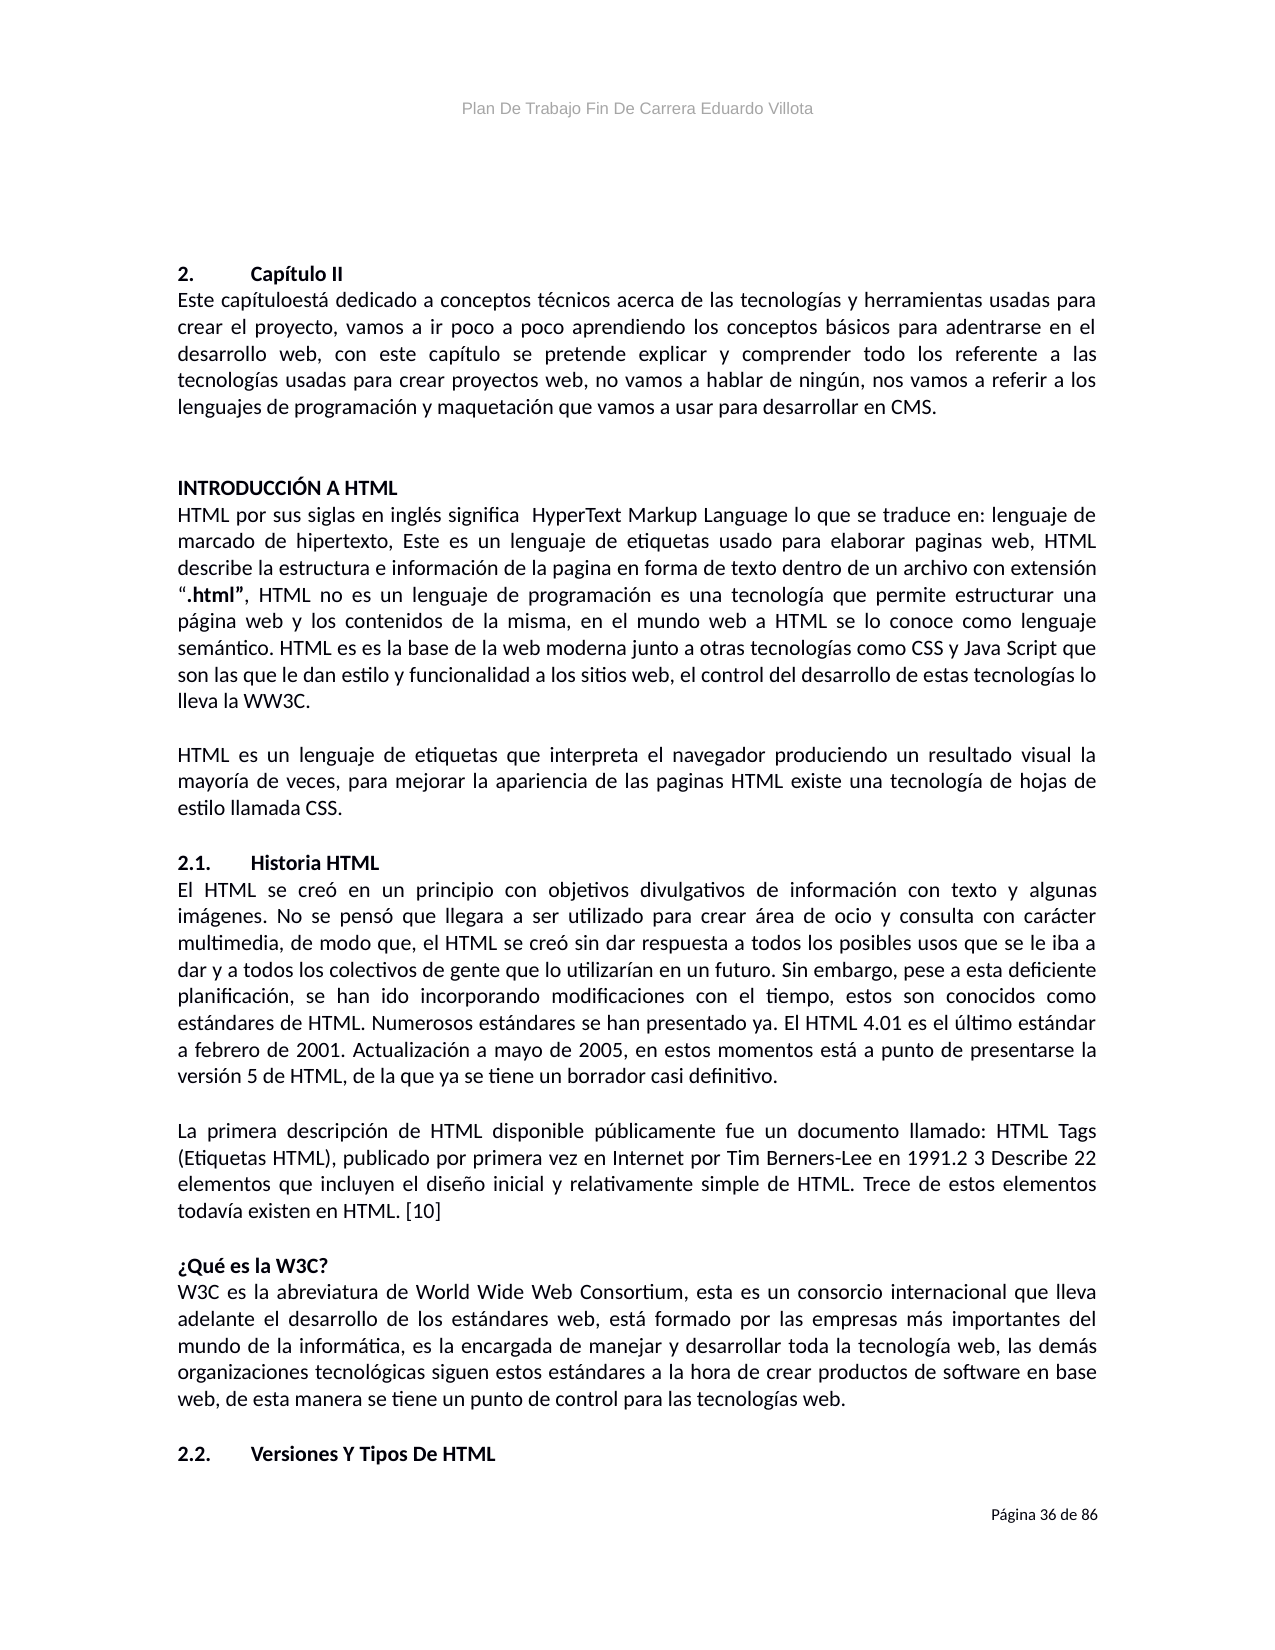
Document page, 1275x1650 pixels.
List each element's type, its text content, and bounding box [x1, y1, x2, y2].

list Capítulo II [177, 260, 1098, 286]
text W3C es la abreviatura de World Wide Web Consortium, esta es un consorcio internacional que lleva adelante el desarrollo de los estándares web, está formado por las empresas más importantes del mundo de la informática, es la encargada de manejar y desarrollar toda la tecnología web, las demás organizaciones tecnológicas siguen estos estándares a la hora de crear productos de software en base web, de esta manera se tiene un punto de control para las tecnologías web. [177, 1278, 1098, 1412]
list Historia HTML [177, 849, 1098, 876]
text ¿Qué es la W3C? [177, 1252, 1098, 1278]
list INTRODUCCIÓN A HTML [177, 474, 1098, 501]
list Versiones Y Tipos De HTML [177, 1440, 1098, 1466]
text HTML es un lenguaje de etiquetas que interpreta el navegador produciendo un resultado visual la mayoría de veces, para mejorar la apariencia de las paginas HTML existe una tecnología de hojas de estilo llamada CSS. [177, 741, 1098, 821]
text El HTML se creó en un principio con objetivos divulgativos de información con texto y algunas imágenes. No se pensó que llegara a ser utilizado para crear área de ocio y consulta con carácter multimedia, de modo que, el HTML se creó sin dar respuesta a todos los posibles usos que se le iba a dar y a todos los colectivos de gente que lo utilizarían en un futuro. Sin embargo, pese a esta deficiente planificación, se han ido incorporando modificaciones con el tiempo, estos son conocidos como estándares de HTML. Numerosos estándares se han presentado ya. El HTML 4.01 es el último estándar a febrero de 2001. Actualización a mayo de 2005, en estos momentos está a punto de presentarse la versión 5 de HTML, de la que ya se tiene un borrador casi definitivo. [177, 876, 1098, 1089]
text La primera descripción de HTML disponible públicamente fue un documento llamado: HTML Tags (Etiquetas HTML), publicado por primera vez en Internet por Tim Berners-Lee en 1991.2 3 Describe 22 elementos que incluyen el diseño inicial y relativamente simple de HTML. Trece de estos elementos todavía existen en HTML. [10] [177, 1117, 1098, 1224]
text HTML por sus siglas en inglés significa HyperText Markup Language lo que se traduce en: lenguaje de marcado de hipertexto, Este es un lenguaje de etiquetas usado para elaborar paginas web, HTML describe la estructura e información de la pagina en forma de texto dentro de un archivo con extensión “.html”, HTML no es un lenguaje de programación es una tecnología que permite estructurar una página web y los contenidos de la misma, en el mundo web a HTML se lo conoce como lenguaje semántico. HTML es es la base de la web moderna junto a otras tecnologías como CSS y Java Script que son las que le dan estilo y funcionalidad a los sitios web, el control del desarrollo de estas tecnologías lo lleva la WW3C. [177, 501, 1098, 714]
text Este capítuloestá dedicado a conceptos técnicos acerca de las tecnologías y herramientas usadas para crear el proyecto, vamos a ir poco a poco aprendiendo los conceptos básicos para adentrarse en el desarrollo web, con este capítulo se pretende explicar y comprender todo los referente a las tecnologías usadas para crear proyectos web, no vamos a hablar de ningún, nos vamos a referir a los lenguajes de programación y maquetación que vamos a usar para desarrollar en CMS. [177, 286, 1098, 420]
